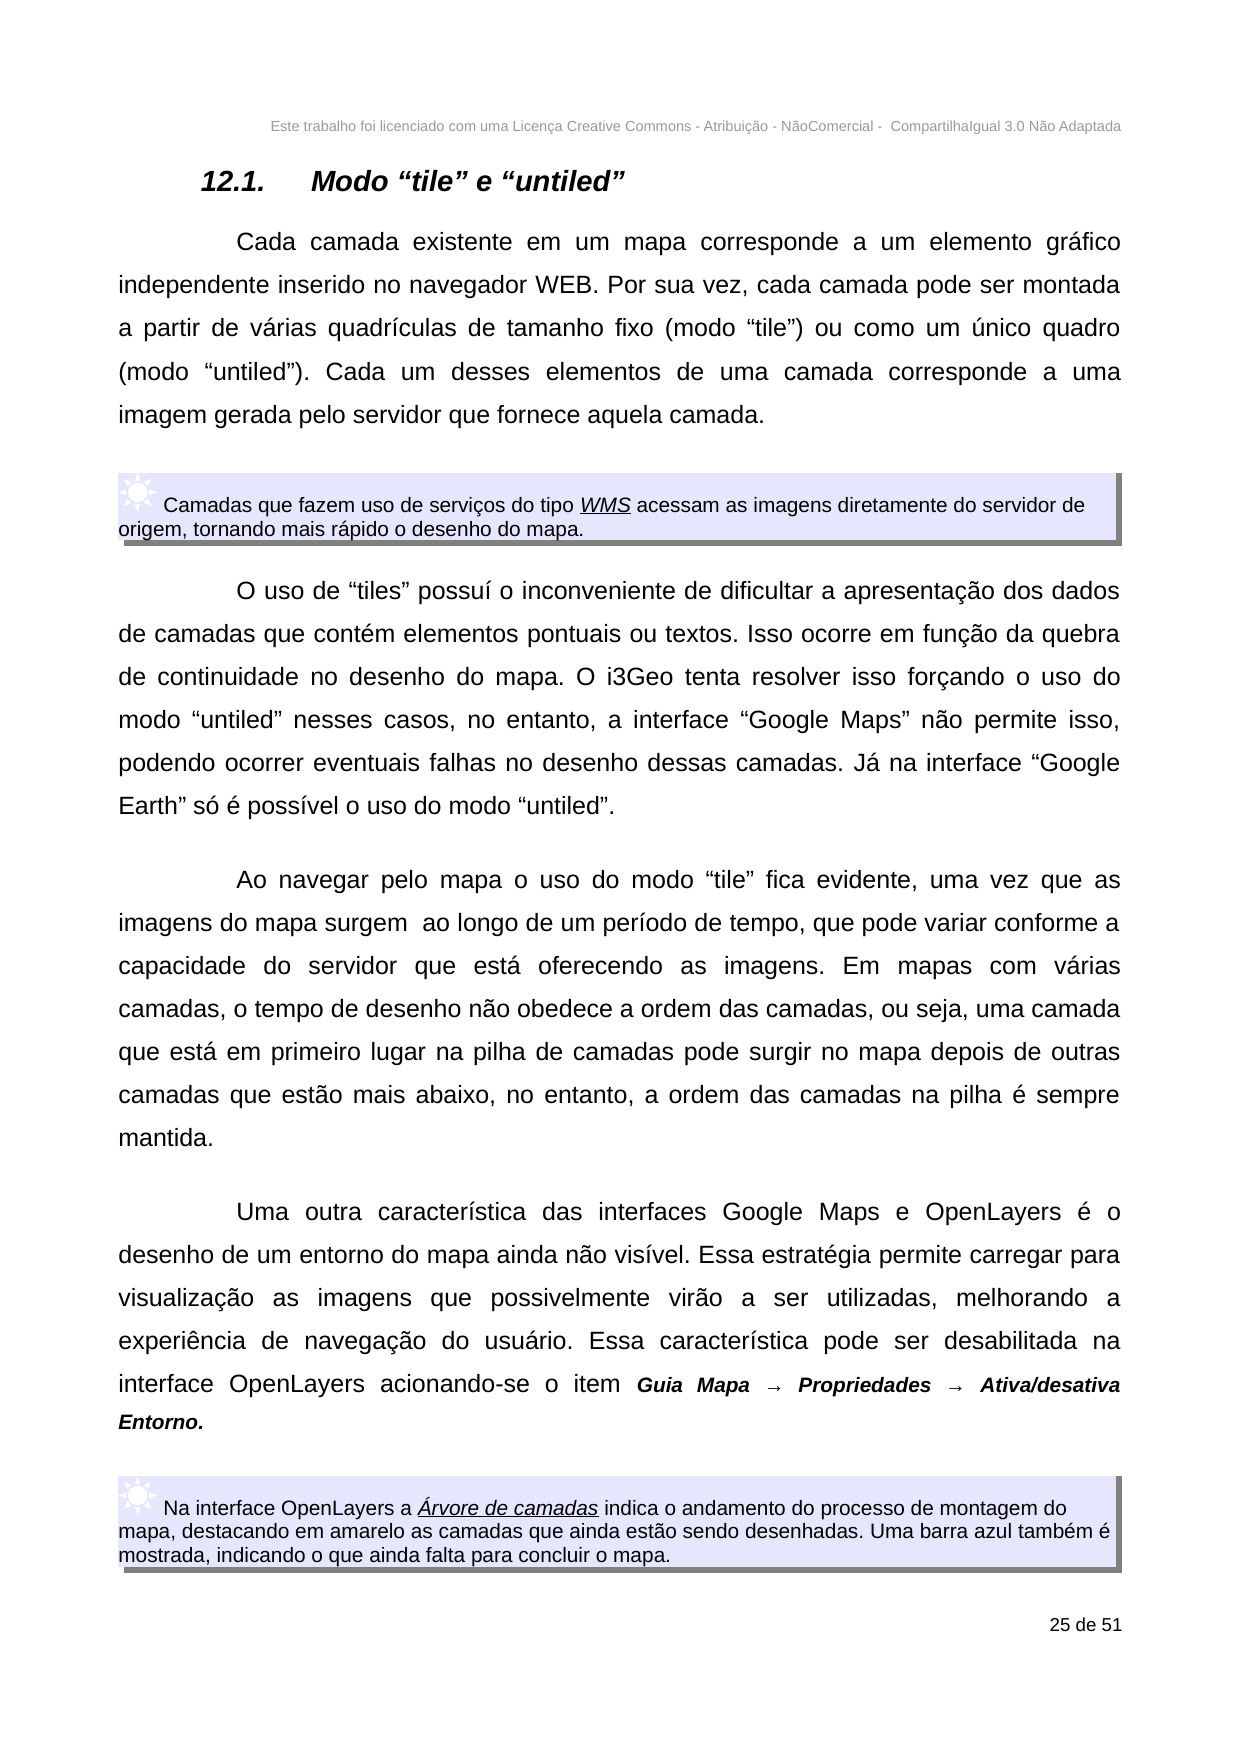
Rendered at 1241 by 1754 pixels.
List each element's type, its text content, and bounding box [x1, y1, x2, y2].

text Camadas que fazem uso de serviços do tipo WMS acessam as imagens diretamente do servidor de origem, tornando mais rápido o desenho do mapa. [118, 473, 1116, 540]
picture [118, 1481, 152, 1515]
picture [149, 489, 158, 496]
text O uso de “tiles” possuí o inconveniente de dificultar a apresentação dos dados de camadas que contém elementos pontuais ou textos. Isso ocorre em função da quebra de continuidade no desenho do mapa. O i3Geo tenta resolver isso forçando o uso do modo “untiled” nesses casos, no entanto, a interface “Google Maps” não permite isso, podendo ocorrer eventuais falhas no desenho dessas camadas. Já na interface “Google Earth” só é possível o uso do modo “untiled”. [118, 576, 1122, 820]
picture [149, 1492, 158, 1499]
text Uma outra característica das interfaces Google Maps e OpenLayers é o desenho de um entorno do mapa ainda não visível. Essa estratégia permite carregar para visualização as imagens que possivelmente virão a ser utilizadas, melhorando a experiência de navegação do usuário. Essa característica pode ser desabilitada na interface OpenLayers acionando-se o item Guia mapa → Propriedades → Ativa/desativa entorno. [118, 1197, 1122, 1434]
picture [118, 478, 152, 512]
text Na interface OpenLayers a Árvore de camadas indica o andamento do processo de montagem do mapa, destacando em amarelo as camadas que ainda estão sendo desenhadas. Uma barra azul também é mostrada, indicando o que ainda falta para concluir o mapa. [118, 1476, 1116, 1567]
text Cada camada existente em um mapa corresponde a um elemento gráfico independente inserido no navegador WEB. Por sua vez, cada camada pode ser montada a partir de várias quadrículas de tamanho fixo (modo “tile”) ou como um único quadro (modo “untiled”). Cada um desses elementos de uma camada corresponde a uma imagem gerada pelo servidor que fornece aquela camada. [118, 227, 1122, 428]
text Ao navegar pelo mapa o uso do modo “tile” fica evidente, uma vez que as imagens do mapa surgem ao longo de um período de tempo, que pode variar conforme a capacidade do servidor que está oferecendo as imagens. Em mapas com várias camadas, o tempo de desenho não obedece a ordem das camadas, ou seja, uma camada que está em primeiro lugar na pilha de camadas pode surgir no mapa depois de outras camadas que estão mais abaixo, no entanto, a ordem das camadas na pilha é sempre mantida. [118, 864, 1122, 1152]
subtitle Modo “tile” e “untiled” [163, 164, 1077, 198]
picture [134, 472, 141, 481]
picture [134, 1475, 141, 1484]
